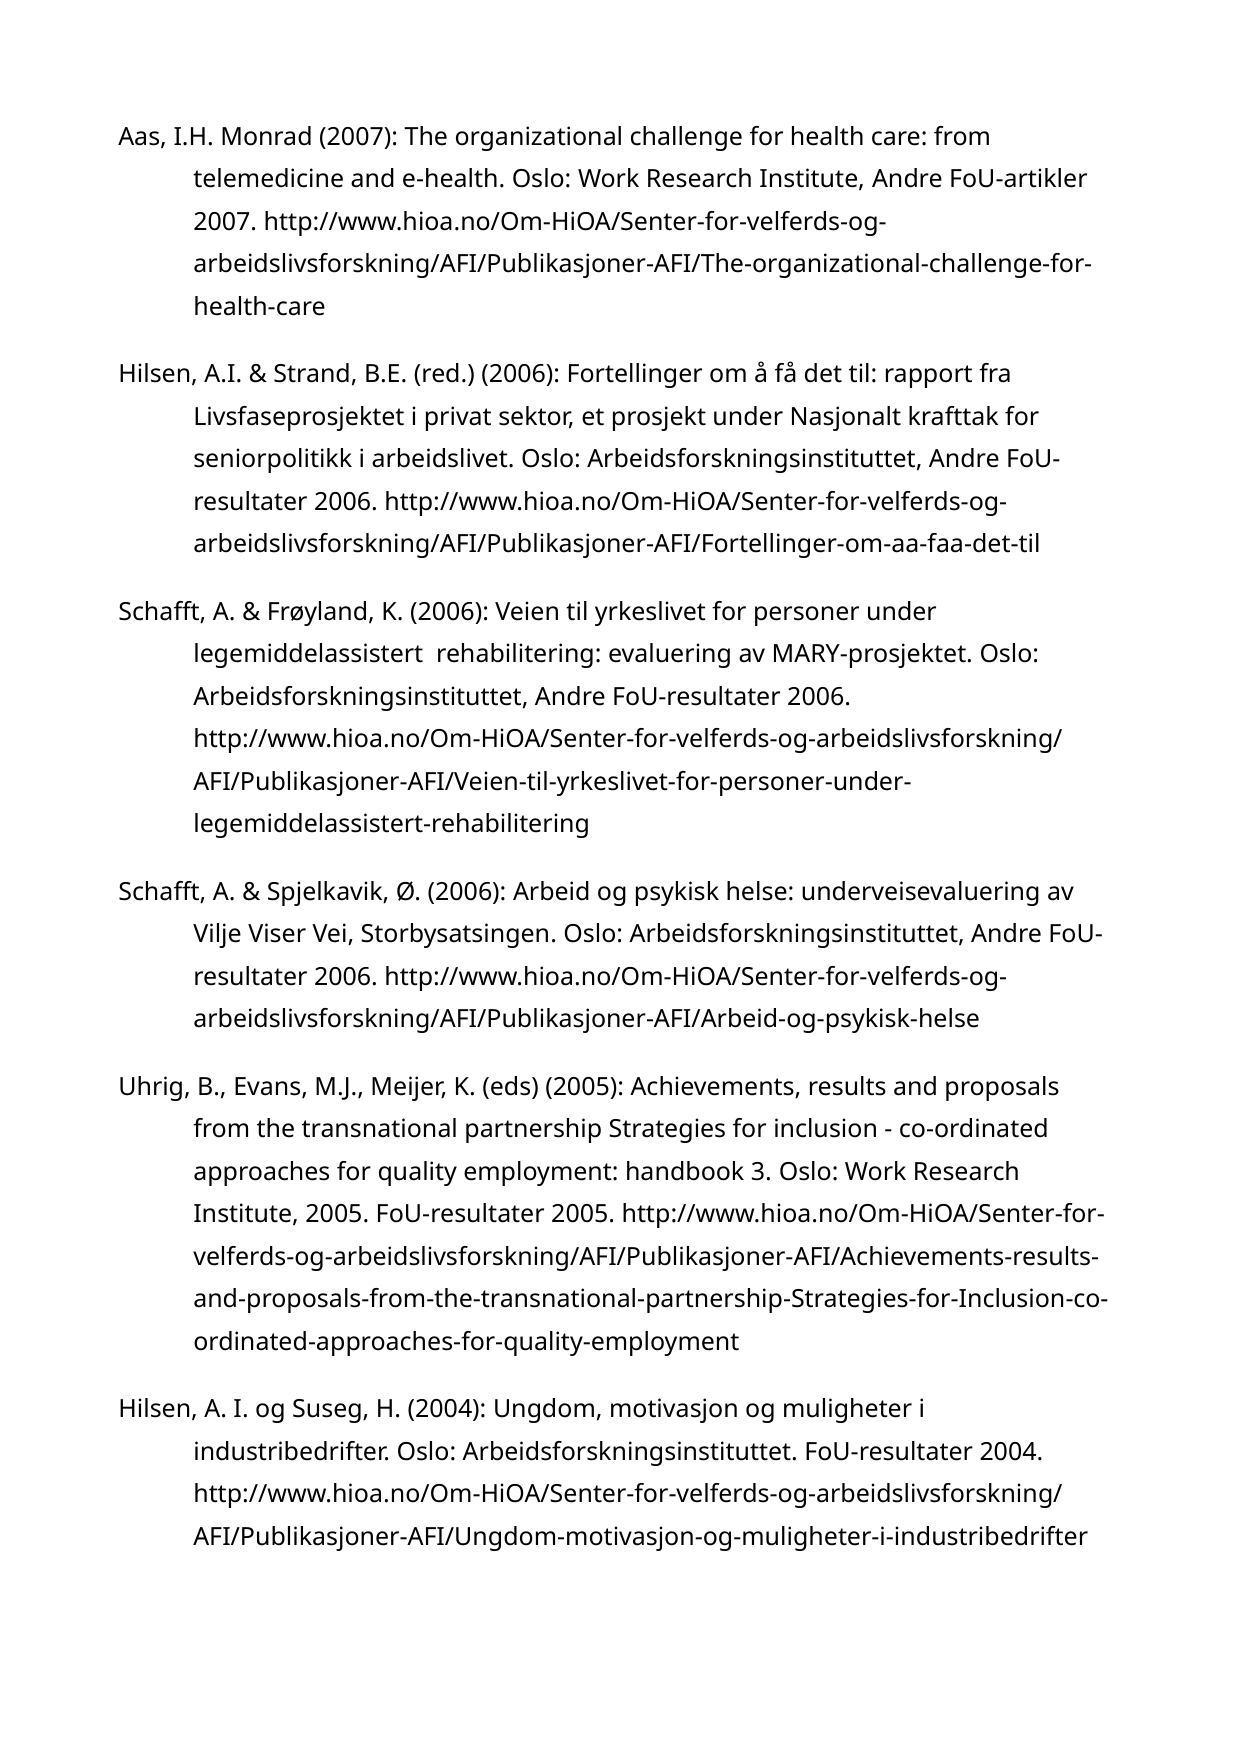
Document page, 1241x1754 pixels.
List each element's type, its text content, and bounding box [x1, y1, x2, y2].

list Schafft, A. & Spjelkavik, Ø. (2006): Arbeid og psykisk helse: underveisevaluering av Vilje Viser Vei, Storbysatsingen. Oslo: Arbeidsforskningsinstituttet, Andre FoU-resultater 2006. http://www.hioa.no/Om-HiOA/Senter-for-velferds-og-arbeidslivsforskning/AFI/Publikasjoner-AFI/Arbeid-og-psykisk-helse [118, 873, 1122, 1035]
list Hilsen, A.I. & Strand, B.E. (red.) (2006): Fortellinger om å få det til: rapport fra Livsfaseprosjektet i privat sektor, et prosjekt under Nasjonalt krafttak for seniorpolitikk i arbeidslivet. Oslo: Arbeidsforskningsinstituttet, Andre FoU-resultater 2006. http://www.hioa.no/Om-HiOA/Senter-for-velferds-og-arbeidslivsforskning/AFI/Publikasjoner-AFI/Fortellinger-om-aa-faa-det-til [118, 356, 1122, 560]
list Uhrig, B., Evans, M.J., Meijer, K. (eds) (2005): Achievements, results and proposals from the transnational partnership Strategies for inclusion - co-ordinated approaches for quality employment: handbook 3. Oslo: Work Research Institute, 2005. FoU-resultater 2005. http://www.hioa.no/Om-HiOA/Senter-for-velferds-og-arbeidslivsforskning/AFI/Publikasjoner-AFI/Achievements-results-and-proposals-from-the-transnational-partnership-Strategies-for-Inclusion-co-ordinated-approaches-for-quality-employment [118, 1068, 1122, 1357]
list Schafft, A. & Frøyland, K. (2006): Veien til yrkeslivet for personer under legemiddelassistert rehabilitering: evaluering av MARY-prosjektet. Oslo: Arbeidsforskningsinstituttet, Andre FoU-resultater 2006. http://www.hioa.no/Om-HiOA/Senter-for-velferds-og-arbeidslivsforskning/AFI/Publikasjoner-AFI/Veien-til-yrkeslivet-for-personer-under-legemiddelassistert-rehabilitering [118, 593, 1122, 840]
list Aas, I.H. Monrad (2007): The organizational challenge for health care: from telemedicine and e-health. Oslo: Work Research Institute, Andre FoU-artikler 2007. http://www.hioa.no/Om-HiOA/Senter-for-velferds-og-arbeidslivsforskning/AFI/Publikasjoner-AFI/The-organizational-challenge-for-health-care [118, 118, 1122, 322]
list Hilsen, A. I. og Suseg, H. (2004): Ungdom, motivasjon og muligheter i industribedrifter. Oslo: Arbeidsforskningsinstituttet. FoU-resultater 2004. http://www.hioa.no/Om-HiOA/Senter-for-velferds-og-arbeidslivsforskning/AFI/Publikasjoner-AFI/Ungdom-motivasjon-og-muligheter-i-industribedrifter [118, 1391, 1122, 1552]
